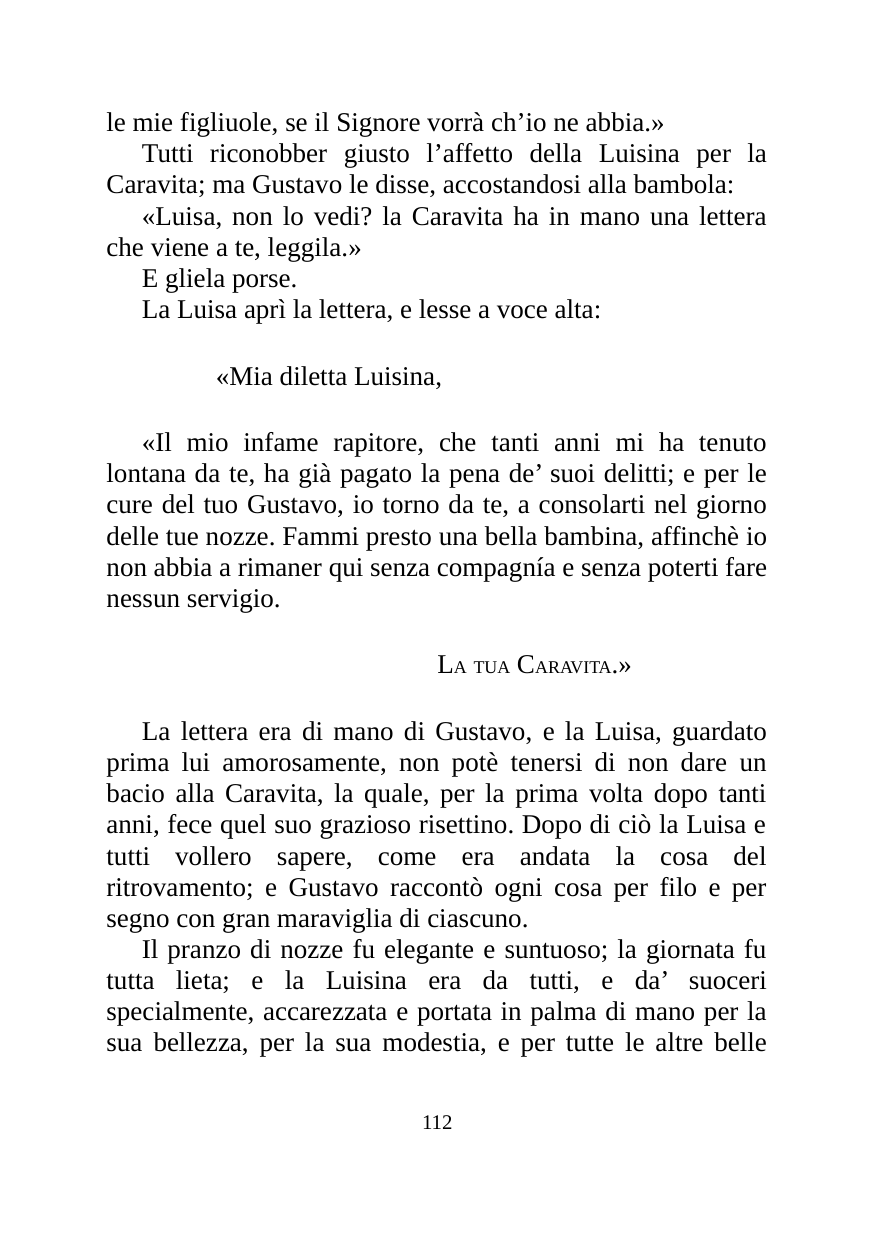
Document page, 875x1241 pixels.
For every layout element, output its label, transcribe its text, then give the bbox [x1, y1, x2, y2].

text le mie figliuole, se il Signore vorrà ch’io ne abbia.» [106, 106, 768, 137]
text Il pranzo di nozze fu elegante e suntuoso; la giornata fu tutta lieta; e la Luisina era da tutti, e da’ suoceri specialmente, accarezzata e portata in palma di mano per la sua bellezza, per la sua modestia, e per tutte le altre belle [106, 933, 768, 1058]
text «Il mio infame rapitore, che tanti anni mi ha tenuto lontana da te, ha già pagato la pena de’ suoi delitti; e per le cure del tuo Gustavo, io torno da te, a consolarti nel giorno delle tue nozze. Fammi presto una bella bambina, affinchè io non abbia a rimaner qui senza compagnía e senza poterti fare nessun servigio. [106, 426, 768, 613]
text «Luisa, non lo vedi? la Caravita ha in mano una lettera che viene a te, leggila.» [106, 200, 768, 262]
text E gliela porse. [106, 262, 768, 293]
text La Luisa aprì la lettera, e lesse a voce alta: [106, 293, 768, 324]
text Tutti riconobber giusto l’affetto della Luisina per la Caravita; ma Gustavo le disse, accostandosi alla bambola: [106, 137, 768, 200]
text «Mia diletta Luisina, [180, 360, 768, 391]
text La tua Caravita.» [402, 648, 768, 680]
text La lettera era di mano di Gustavo, e la Luisa, guardato prima lui amorosamente, non potè tenersi di non dare un bacio alla Caravita, la quale, per la prima volta dopo tanti anni, fece quel suo grazioso risettino. Dopo di ciò la Luisa e tutti vollero sapere, come era andata la cosa del ritrovamento; e Gustavo raccontò ogni cosa per filo e per segno con gran maraviglia di ciascuno. [106, 715, 768, 933]
